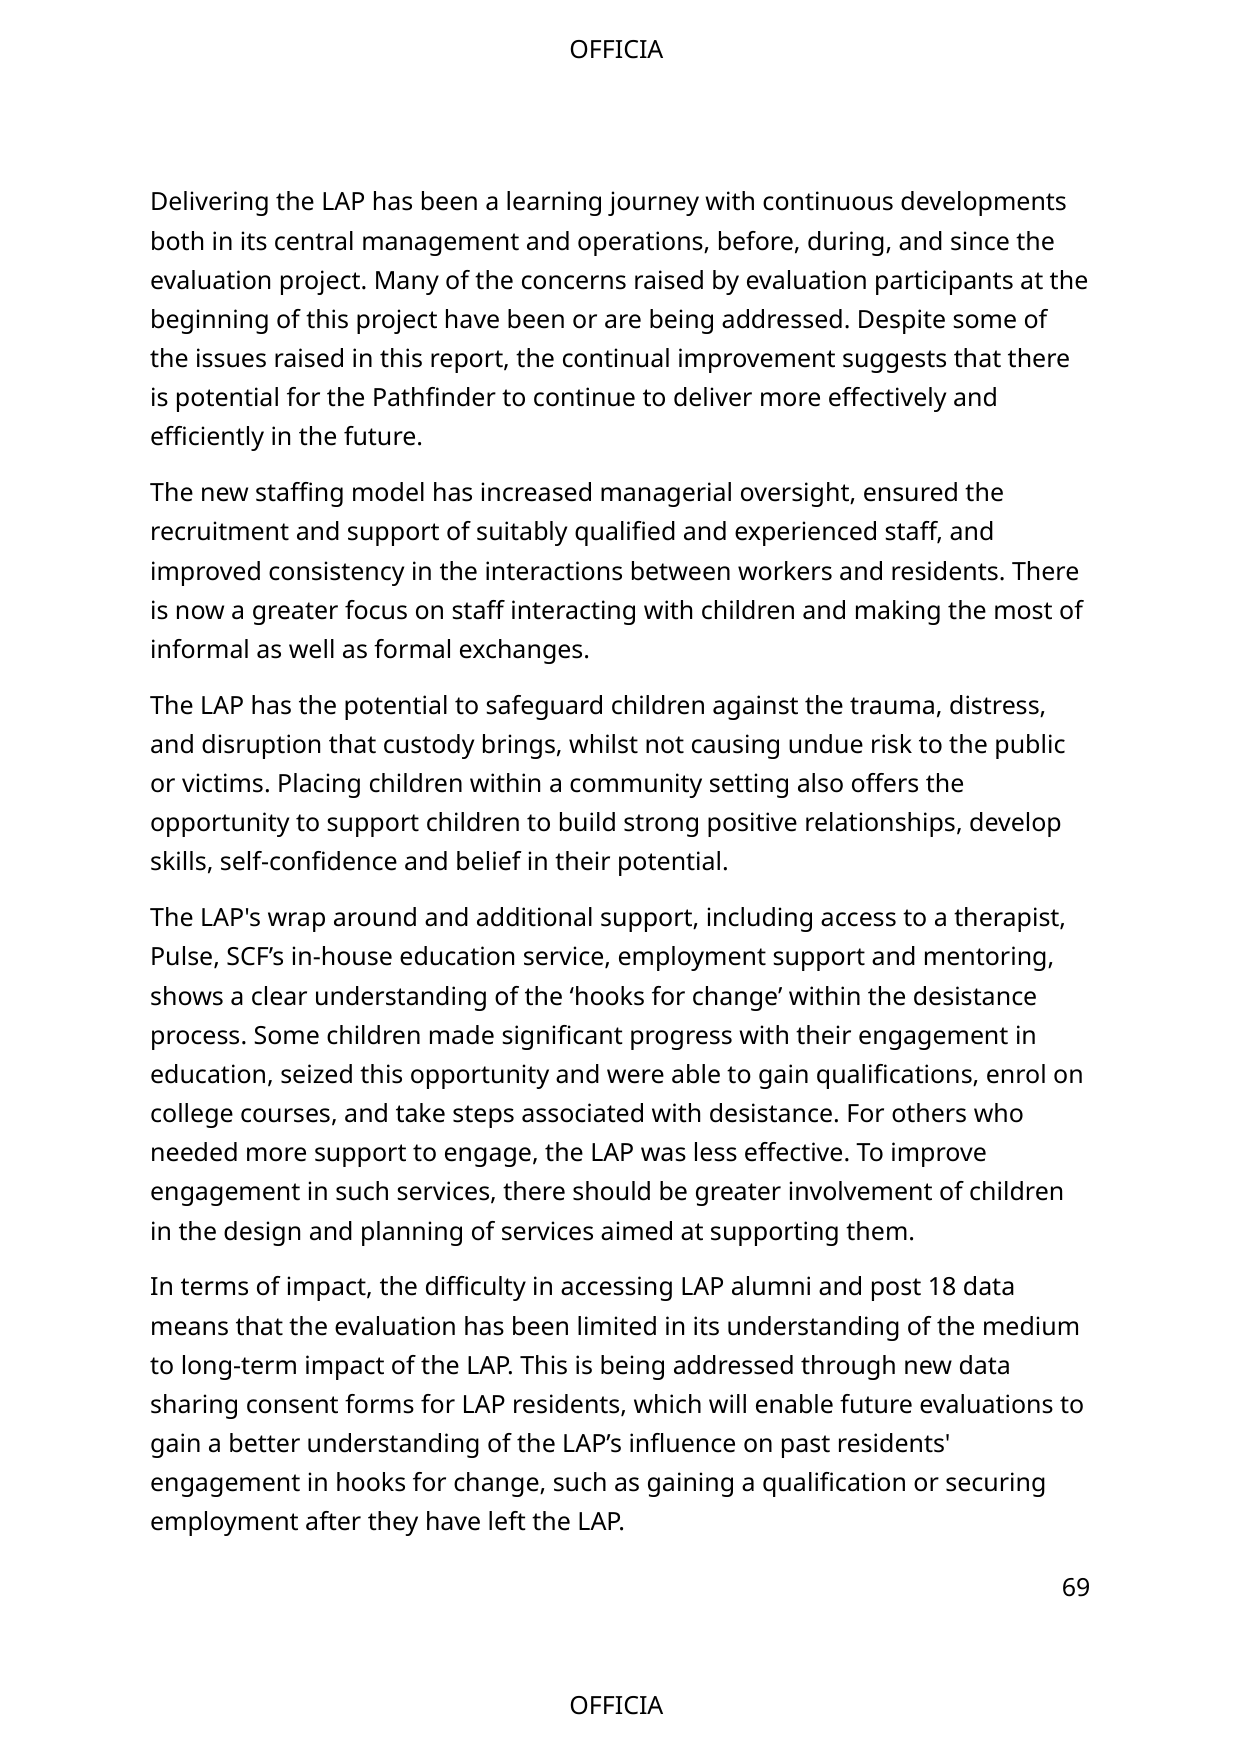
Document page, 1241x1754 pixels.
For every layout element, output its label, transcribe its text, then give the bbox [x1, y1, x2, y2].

text The LAP's wrap around and additional support, including access to a therapist, Pulse, SCF’s in-house education service, employment support and mentoring, shows a clear understanding of the ‘hooks for change’ within the desistance process. Some children made significant progress with their engagement in education, seized this opportunity and were able to gain qualifications, enrol on college courses, and take steps associated with desistance. For others who needed more support to engage, the LAP was less effective. To improve engagement in such services, there should be greater involvement of children in the design and planning of services aimed at supporting them. [150, 900, 1090, 1247]
text Delivering the LAP has been a learning journey with continuous developments both in its central management and operations, before, during, and since the evaluation project. Many of the concerns raised by evaluation participants at the beginning of this project have been or are being addressed. Despite some of the issues raised in this report, the continual improvement suggests that there is potential for the Pathfinder to continue to deliver more effectively and efficiently in the future. [150, 184, 1090, 453]
text The new staffing model has increased managerial oversight, ensured the recruitment and support of suitably qualified and experienced staff, and improved consistency in the interactions between workers and residents. There is now a greater focus on staff interacting with children and making the most of informal as well as formal exchanges. [150, 475, 1090, 666]
text The LAP has the potential to safeguard children against the trauma, distress, and disruption that custody brings, whilst not causing undue risk to the public or victims. Placing children within a community setting also offers the opportunity to support children to build strong positive relationships, develop skills, self-confidence and belief in their potential. [150, 687, 1090, 878]
text In terms of impact, the difficulty in accessing LAP alumni and post 18 data means that the evaluation has been limited in its understanding of the medium to long-term impact of the LAP. This is being addressed through new data sharing consent forms for LAP residents, which will enable future evaluations to gain a better understanding of the LAP’s influence on past residents' engagement in hooks for change, such as gaining a qualification or securing employment after they have left the LAP. [150, 1269, 1090, 1538]
